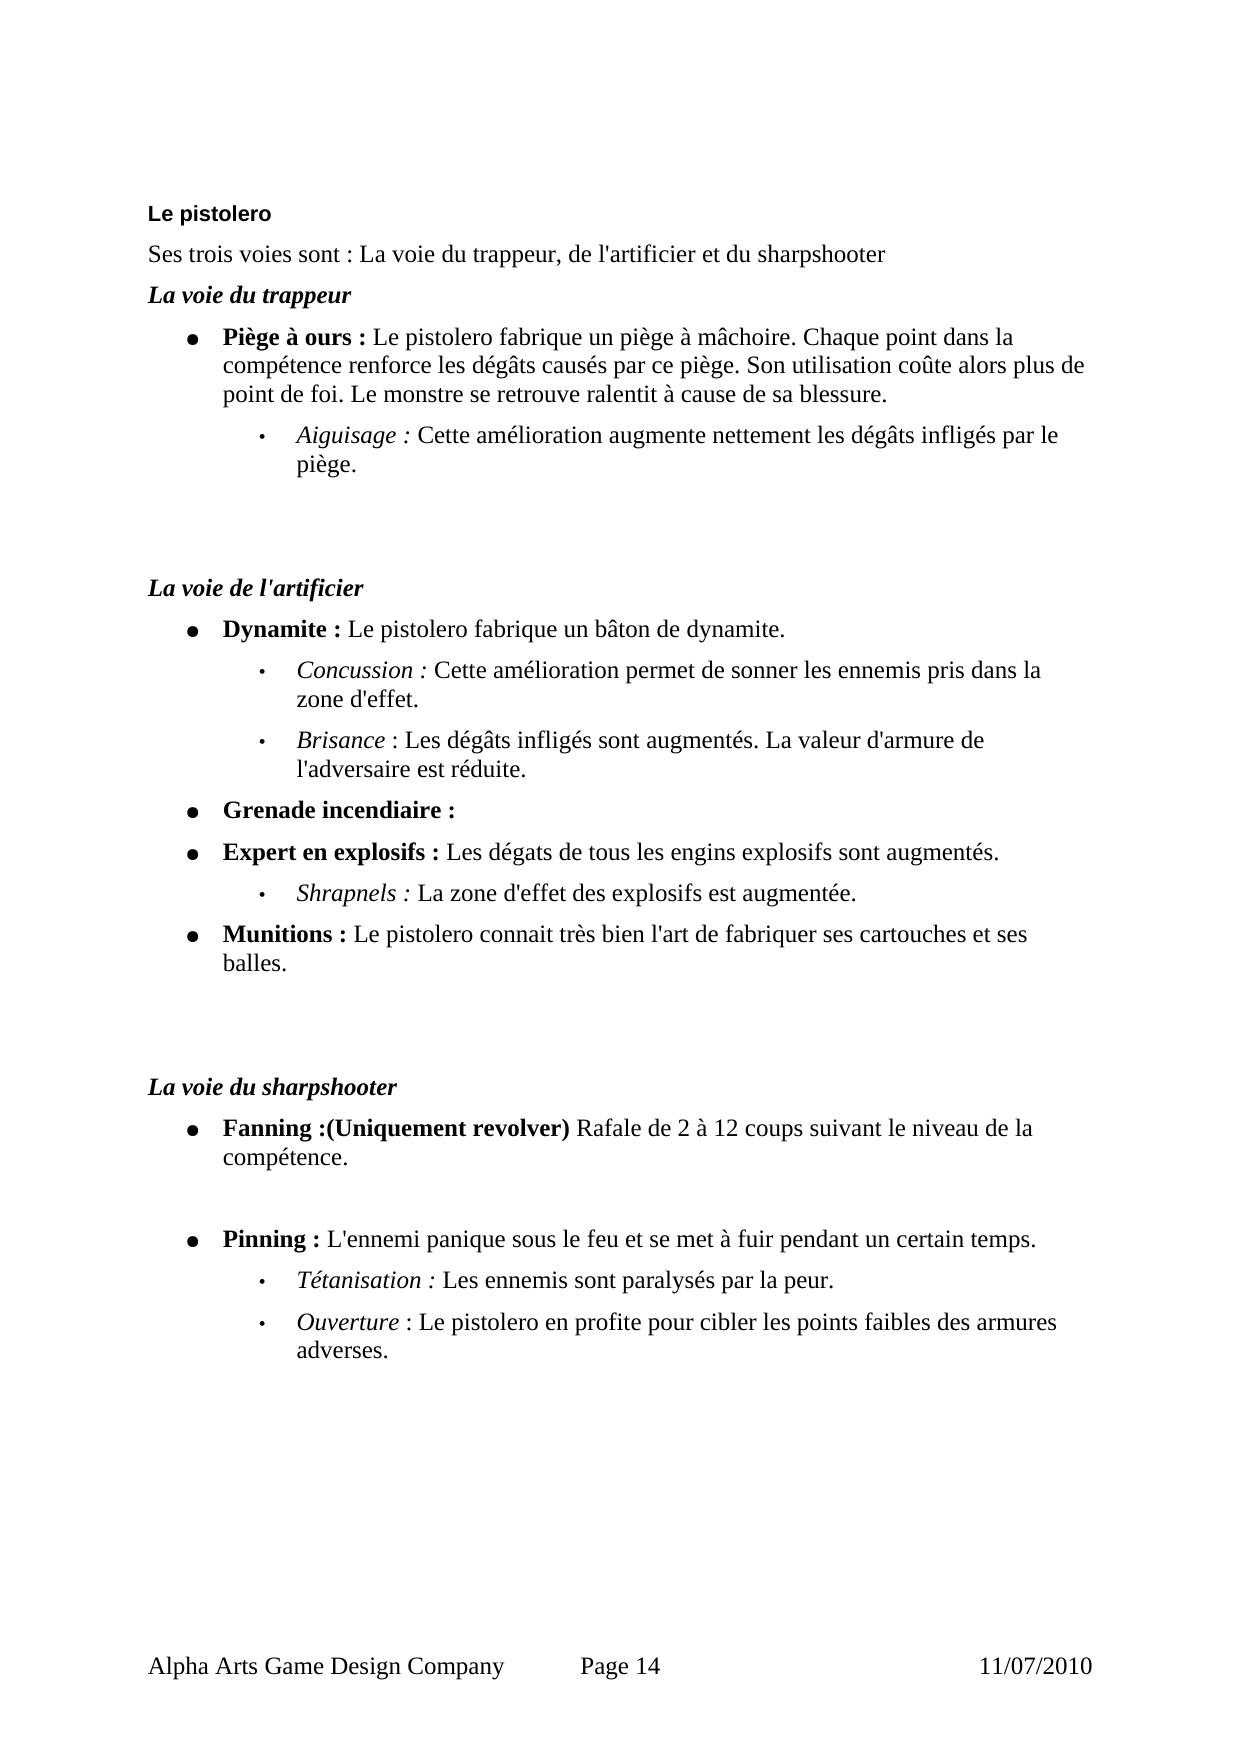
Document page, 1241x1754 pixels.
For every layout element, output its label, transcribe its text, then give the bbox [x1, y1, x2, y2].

text La voie du sharpshooter [148, 1072, 1092, 1100]
text Ses trois voies sont : La voie du trappeur, de l'artificier et du sharpshooter [148, 239, 1092, 268]
text La voie du trappeur [148, 280, 1092, 309]
list Fanning :(Uniquement revolver) Rafale de 2 à 12 coups suivant le niveau de la compétence. [185, 1113, 1092, 1170]
list Concussion : Cette amélioration permet de sonner les ennemis pris dans la zone d'effet. [259, 655, 1092, 713]
list Ouverture : Le pistolero en profite pour cibler les points faibles des armures adverses. [259, 1307, 1092, 1364]
list Aiguisage : Cette amélioration augmente nettement les dégâts infligés par le piège. [259, 420, 1092, 478]
list Brisance : Les dégâts infligés sont augmentés. La valeur d'armure de l'adversaire est réduite. [259, 725, 1092, 783]
text La voie de l'artificier [148, 573, 1092, 602]
list Pinning : L'ennemi panique sous le feu et se met à fuir pendant un certain temps. [185, 1224, 1092, 1253]
subtitle Le pistolero [148, 201, 1092, 227]
list Expert en explosifs : Les dégats de tous les engins explosifs sont augmentés. [185, 837, 1092, 865]
list Grenade incendiaire : [185, 795, 1092, 824]
list Tétanisation : Les ennemis sont paralysés par la peur. [259, 1265, 1092, 1294]
list Dynamite : Le pistolero fabrique un bâton de dynamite. [185, 614, 1092, 643]
list Shrapnels : La zone d'effet des explosifs est augmentée. [259, 878, 1092, 907]
list Munitions : Le pistolero connait très bien l'art de fabriquer ses cartouches et ses balles. [185, 919, 1092, 977]
list Piège à ours : Le pistolero fabrique un piège à mâchoire. Chaque point dans la compétence renforce les dégâts causés par ce piège. Son utilisation coûte alors plus de point de foi. Le monstre se retrouve ralentit à cause de sa blessure. [185, 322, 1092, 408]
